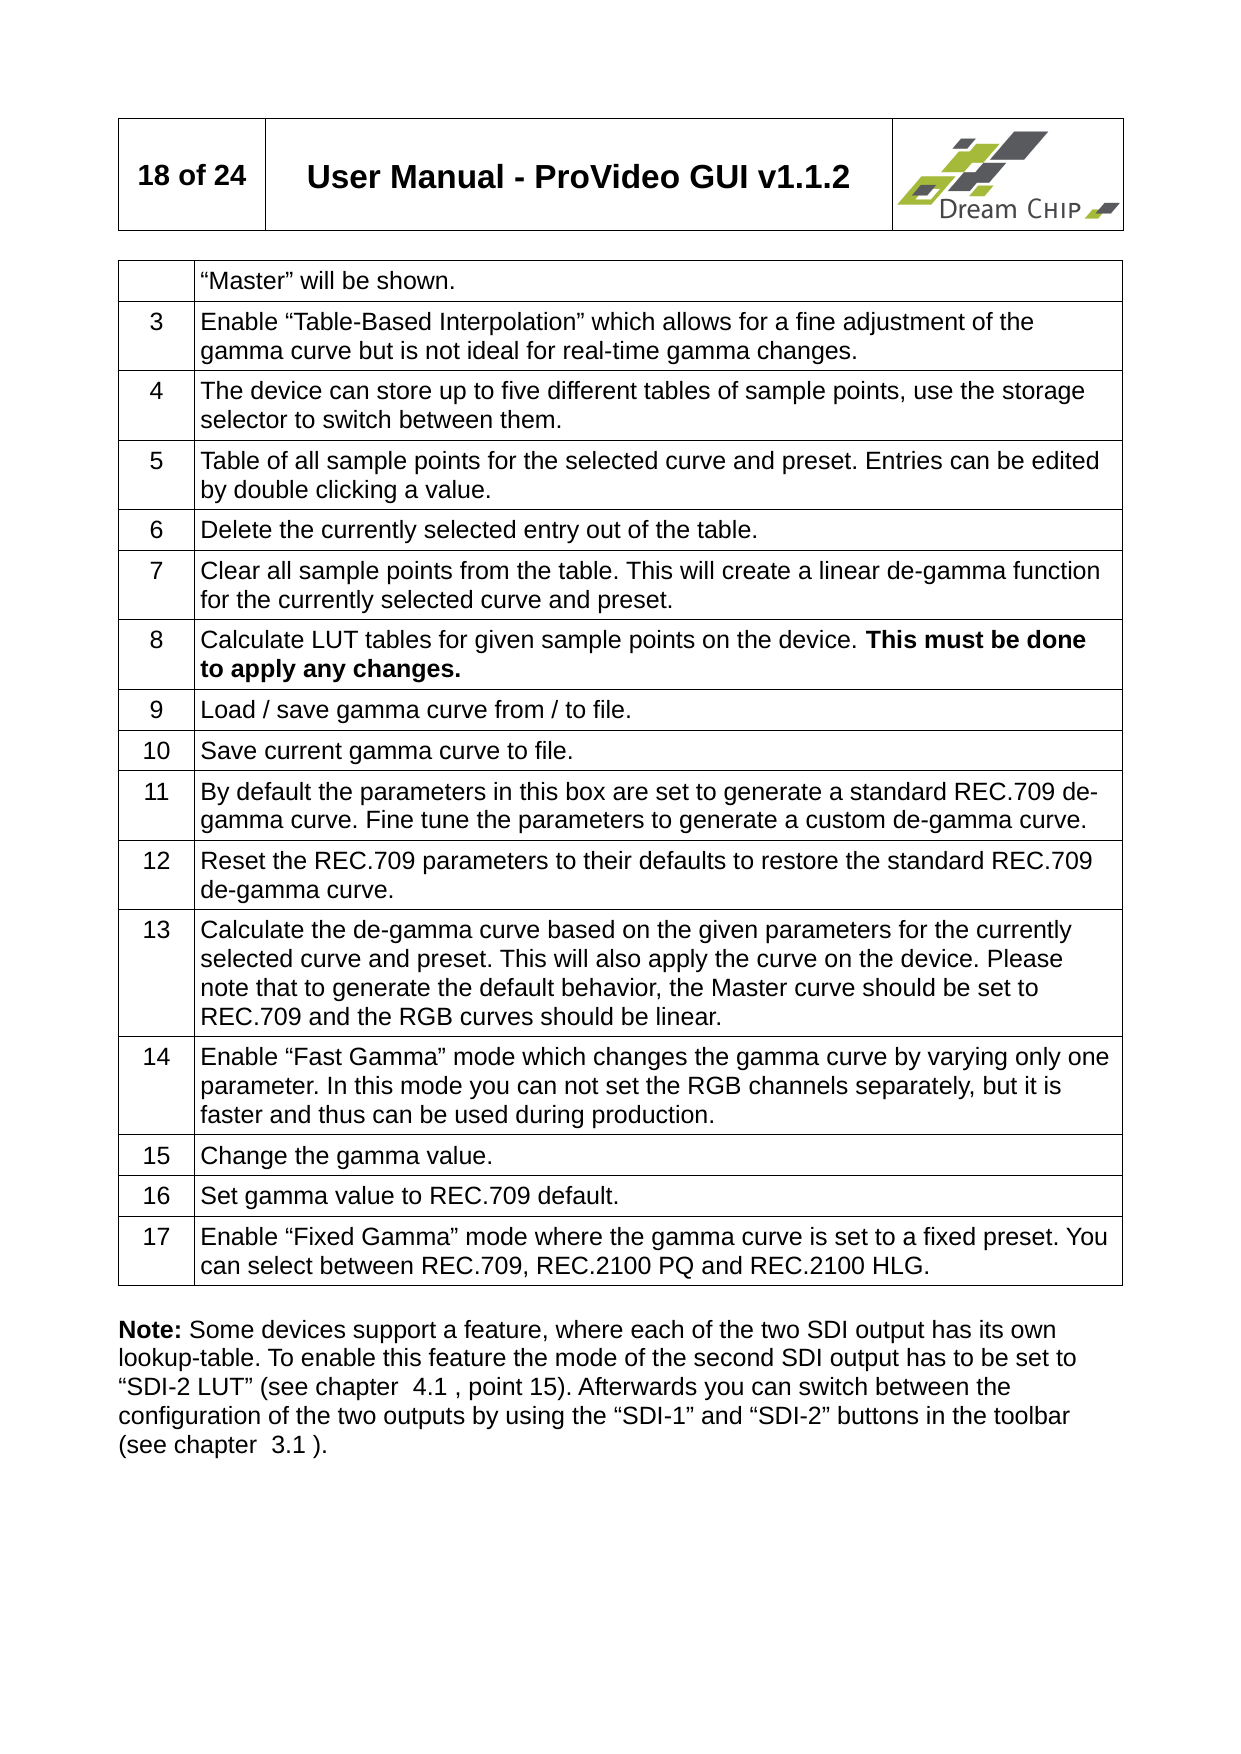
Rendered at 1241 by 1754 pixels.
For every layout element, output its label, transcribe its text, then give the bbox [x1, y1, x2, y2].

table_cell 9 [119, 690, 194, 729]
table_cell Clear all sample points from the table. This will create a linear de-gamma function for the currently selected curve and preset. [195, 551, 1122, 619]
table_cell Table of all sample points for the selected curve and preset. Entries can be edited by double clicking a value. [195, 441, 1122, 509]
table_cell 7 [119, 551, 194, 619]
table_cell [119, 261, 194, 301]
table_cell Set gamma value to REC.709 default. [195, 1176, 1122, 1216]
table_cell The device can store up to five different tables of sample points, use the storage selector to switch between them. [195, 371, 1122, 439]
table_cell Delete the currently selected entry out of the table. [195, 510, 1122, 550]
table_cell 3 [119, 302, 194, 370]
table_cell 11 [119, 771, 194, 840]
table_cell Calculate the de-gamma curve based on the given parameters for the currently selected curve and preset. This will also apply the curve on the device. Please note that to generate the default behavior, the Master curve should be set to REC.709 and the RGB curves should be linear. [195, 910, 1122, 1036]
table_cell By default the parameters in this box are set to generate a standard REC.709 de-gamma curve. Fine tune the parameters to generate a custom de-gamma curve. [195, 771, 1122, 840]
table_cell 13 [119, 910, 194, 1036]
table_cell “Master” will be shown. [195, 261, 1122, 301]
table_cell 4 [119, 371, 194, 439]
table_cell Reset the REC.709 parameters to their defaults to restore the standard REC.709 de-gamma curve. [195, 841, 1122, 909]
text Note: Some devices support a feature, where each of the two SDI output has its own lookup-table. To enable this feature the mode of the second SDI output has to be set to “SDI-2 LUT” (see chapter 4.1, point 15). Afterwards you can switch between the configuration of the two outputs by using the “SDI-1” and “SDI-2” buttons in the toolbar (see chapter 3.1). [118, 1314, 1122, 1458]
table_cell 12 [119, 841, 194, 909]
table_cell Save current gamma curve to file. [195, 731, 1122, 770]
picture [897, 130, 1120, 220]
table_cell 17 [119, 1217, 194, 1285]
table_cell Calculate LUT tables for given sample points on the device. This must be done to apply any changes. [195, 620, 1122, 689]
table_cell 15 [119, 1135, 194, 1175]
table_cell 16 [119, 1176, 194, 1216]
table_cell 6 [119, 510, 194, 550]
table_cell Load / save gamma curve from / to file. [195, 690, 1122, 729]
table_cell 14 [119, 1037, 194, 1134]
table_cell Enable “Fixed Gamma” mode where the gamma curve is set to a fixed preset. You can select between REC.709, REC.2100 PQ and REC.2100 HLG. [195, 1217, 1122, 1285]
table_cell 10 [119, 731, 194, 770]
table_cell 8 [119, 620, 194, 689]
table_cell Change the gamma value. [195, 1135, 1122, 1175]
table_cell Enable “Fast Gamma” mode which changes the gamma curve by varying only one parameter. In this mode you can not set the RGB channels separately, but it is faster and thus can be used during production. [195, 1037, 1122, 1134]
table_cell Enable “Table-Based Interpolation” which allows for a fine adjustment of the gamma curve but is not ideal for real-time gamma changes. [195, 302, 1122, 370]
table_cell 5 [119, 441, 194, 509]
